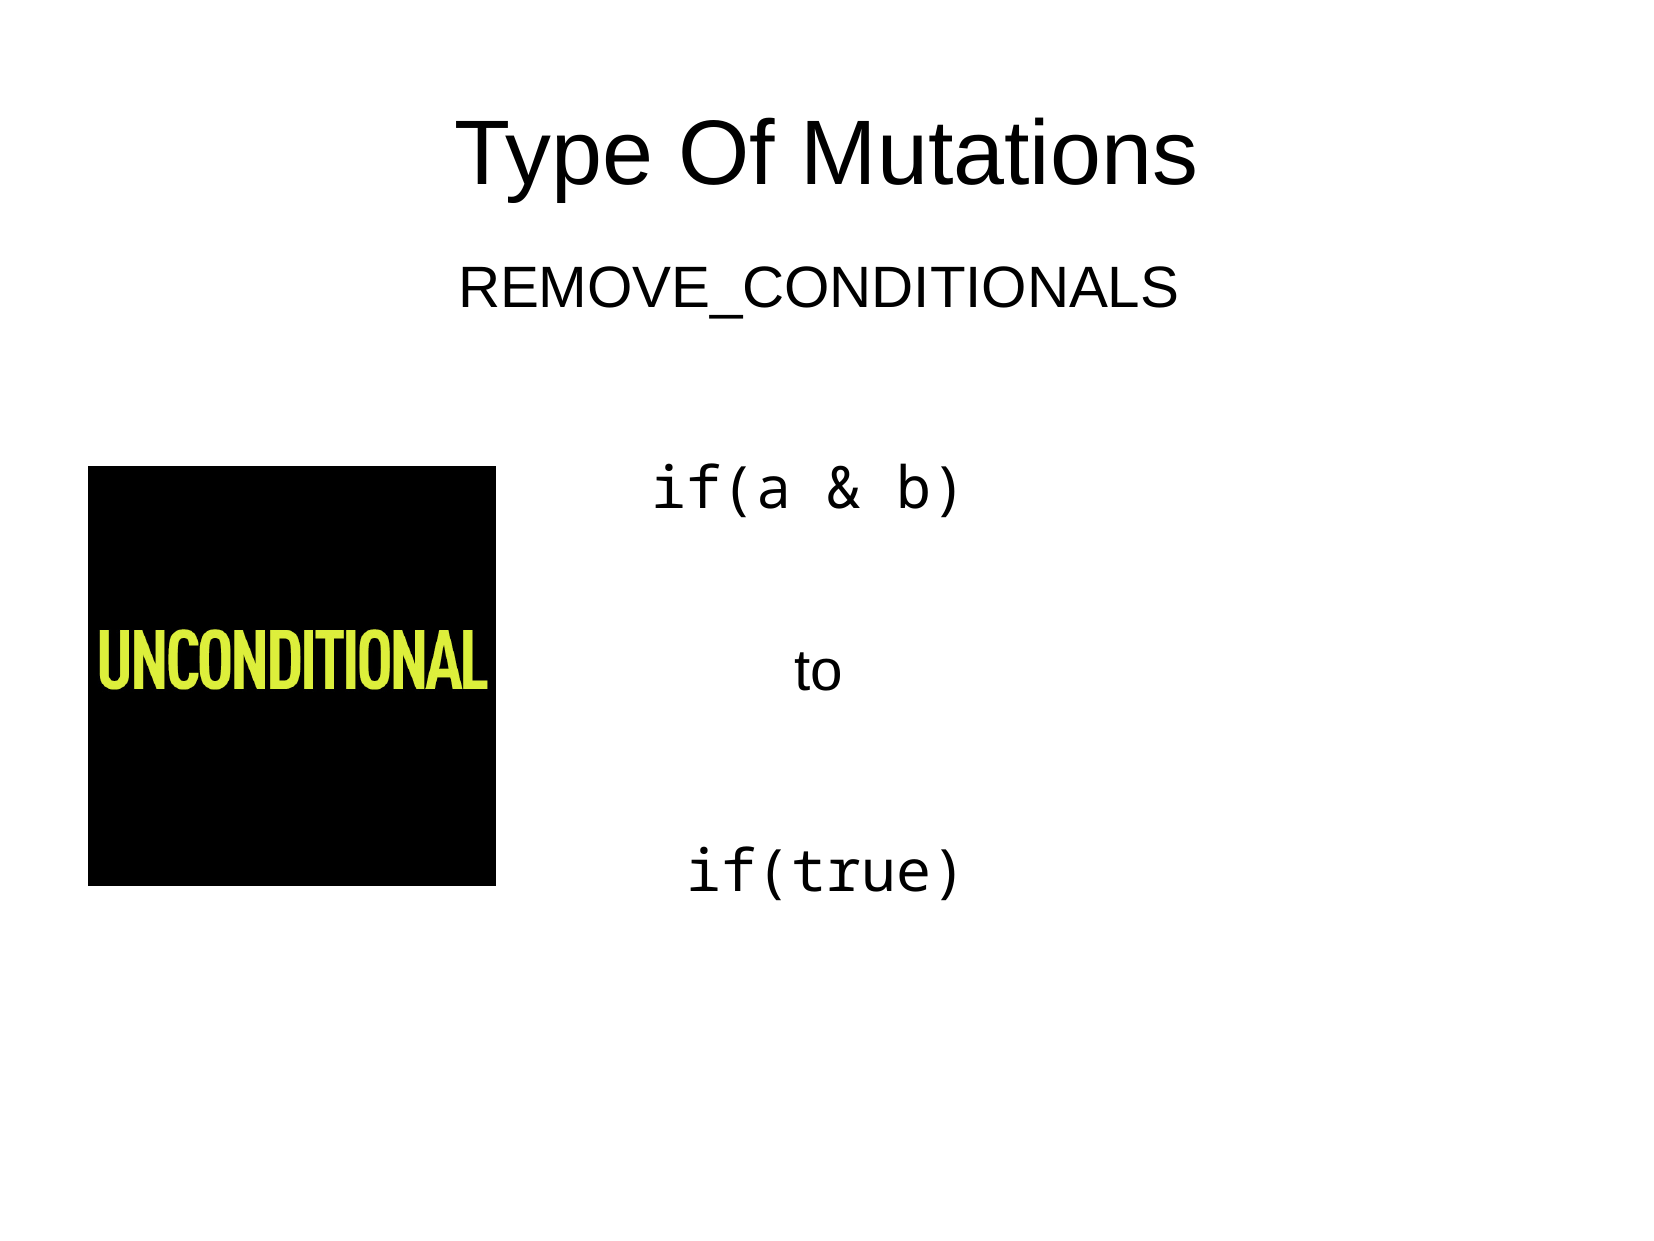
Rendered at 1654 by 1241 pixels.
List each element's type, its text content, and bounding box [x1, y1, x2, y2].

title Type Of Mutations [82, 49, 1571, 254]
picture [88, 466, 496, 886]
list REMOVE_CONDITIONALS if(a & b) to if(true) [82, 254, 1571, 1135]
